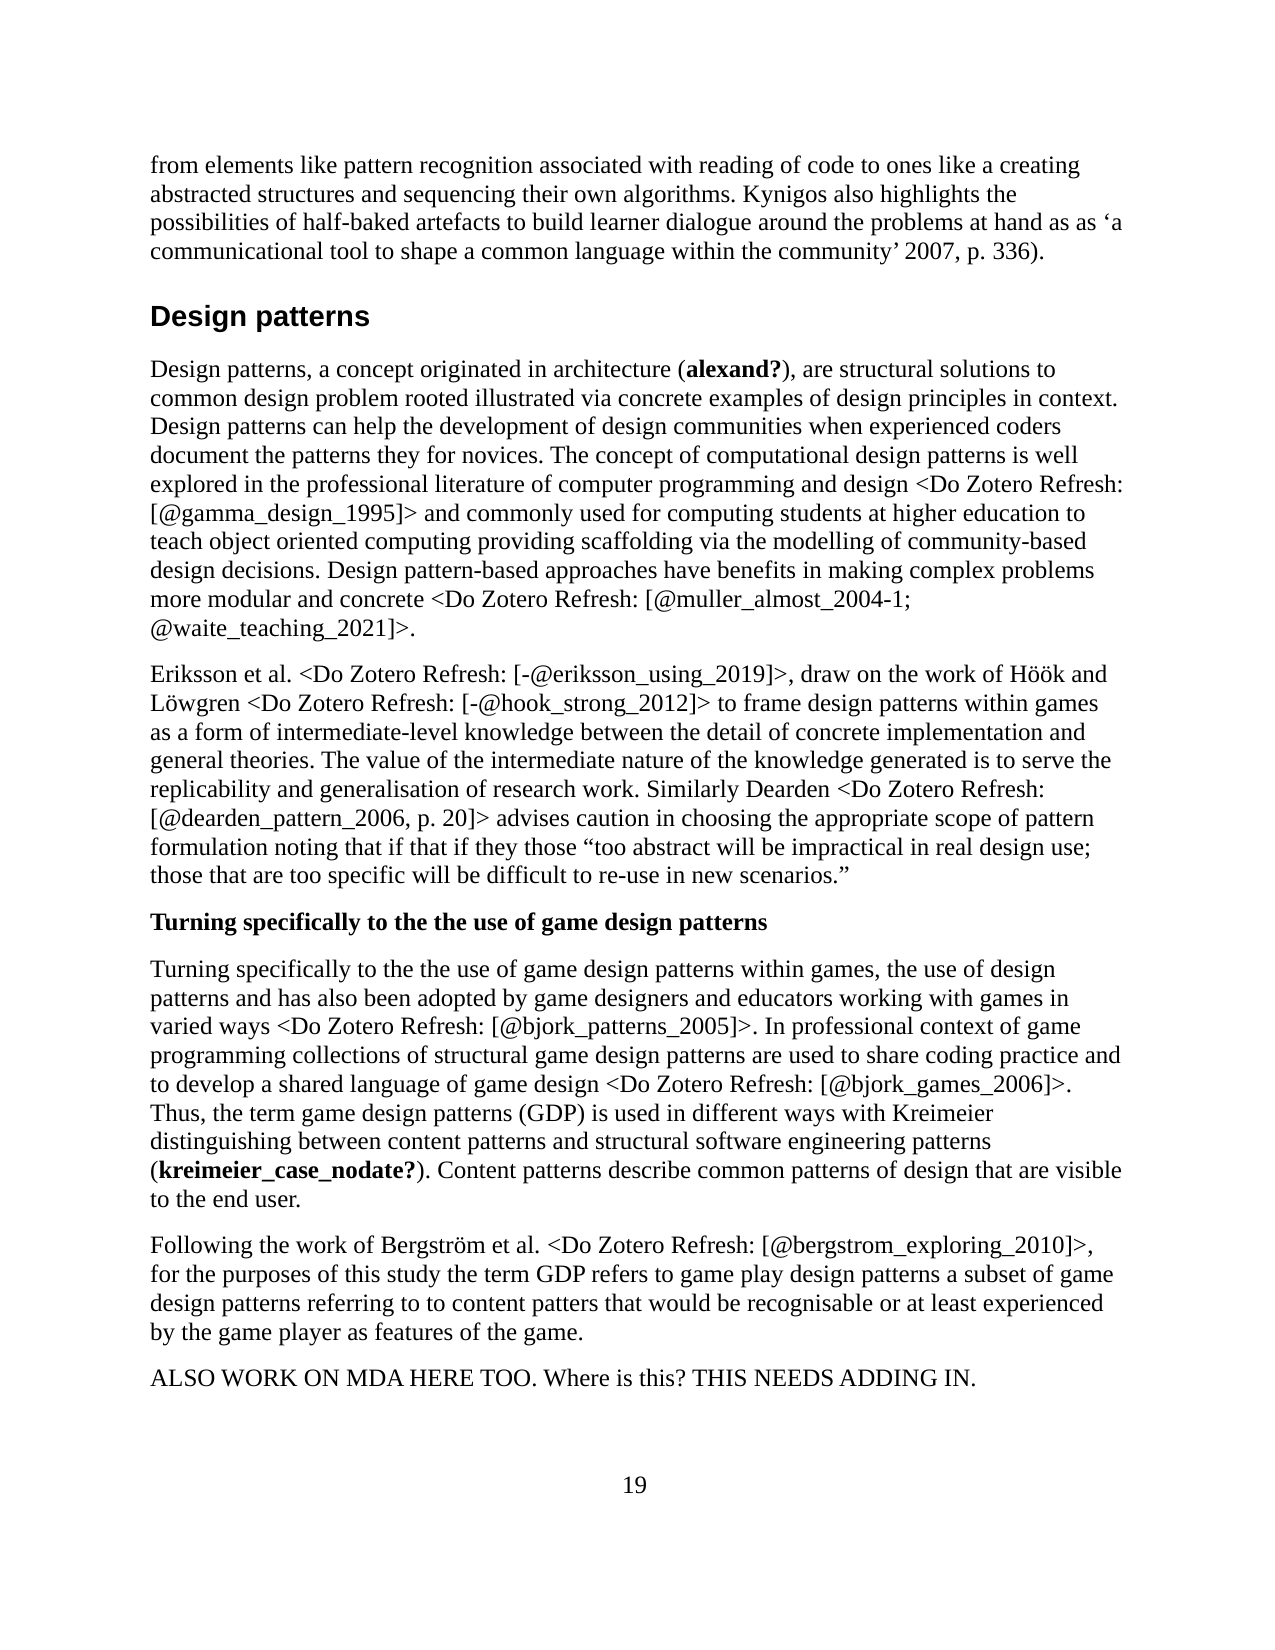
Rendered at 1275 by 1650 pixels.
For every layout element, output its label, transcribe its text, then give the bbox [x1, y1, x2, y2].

text ALSO WORK ON MDA HERE TOO. Where is this? THIS NEEDS ADDING IN. [150, 1363, 1125, 1392]
text Following the work of Bergström et al. <Do Zotero Refresh: [@bergstrom_exploring_2010]>, for the purposes of this study the term GDP refers to game play design patterns a subset of game design patterns referring to to content patters that would be recognisable or at least experienced by the game player as features of the game. [150, 1231, 1125, 1346]
text Turning specifically to the the use of game design patterns within games, the use of design patterns and has also been adopted by game designers and educators working with games in varied ways <Do Zotero Refresh: [@bjork_patterns_2005]>. In professional context of game programming collections of structural game design patterns are used to share coding practice and to develop a shared language of game design <Do Zotero Refresh: [@bjork_games_2006]>. Thus, the term game design patterns (GDP) is used in different ways with Kreimeier distinguishing between content patterns and structural software engineering patterns (kreimeier_case_nodate?). Content patterns describe common patterns of design that are visible to the end user. [150, 954, 1125, 1213]
subtitle Design patterns [150, 299, 1125, 332]
text Design patterns, a concept originated in architecture (alexand?), are structural solutions to common design problem rooted illustrated via concrete examples of design principles in context. Design patterns can help the development of design communities when experienced coders document the patterns they for novices. The concept of computational design patterns is well explored in the professional literature of computer programming and design <Do Zotero Refresh: [@gamma_design_1995]> and commonly used for computing students at higher education to teach object oriented computing providing scaffolding via the modelling of community-based design decisions. Design pattern-based approaches have benefits in making complex problems more modular and concrete <Do Zotero Refresh: [@muller_almost_2004-1; @waite_teaching_2021]>. [150, 354, 1125, 641]
text Turning specifically to the the use of game design patterns [150, 907, 1125, 936]
text from elements like pattern recognition associated with reading of code to ones like a creating abstracted structures and sequencing their own algorithms. Kynigos also highlights the possibilities of half-baked artefacts to build learner dialogue around the problems at hand as as ‘a communicational tool to shape a common language within the community’ 2007, p. 336). [150, 150, 1125, 265]
text Eriksson et al. <Do Zotero Refresh: [-@eriksson_using_2019]>, draw on the work of Höök and Löwgren <Do Zotero Refresh: [-@hook_strong_2012]> to frame design patterns within games as a form of intermediate-level knowledge between the detail of concrete implementation and general theories. The value of the intermediate nature of the knowledge generated is to serve the replicability and generalisation of research work. Similarly Dearden <Do Zotero Refresh: [@dearden_pattern_2006, p. 20]> advises caution in choosing the appropriate scope of pattern formulation noting that if that if they those “too abstract will be impractical in real design use; those that are too specific will be difficult to re-use in new scenarios.” [150, 659, 1125, 889]
